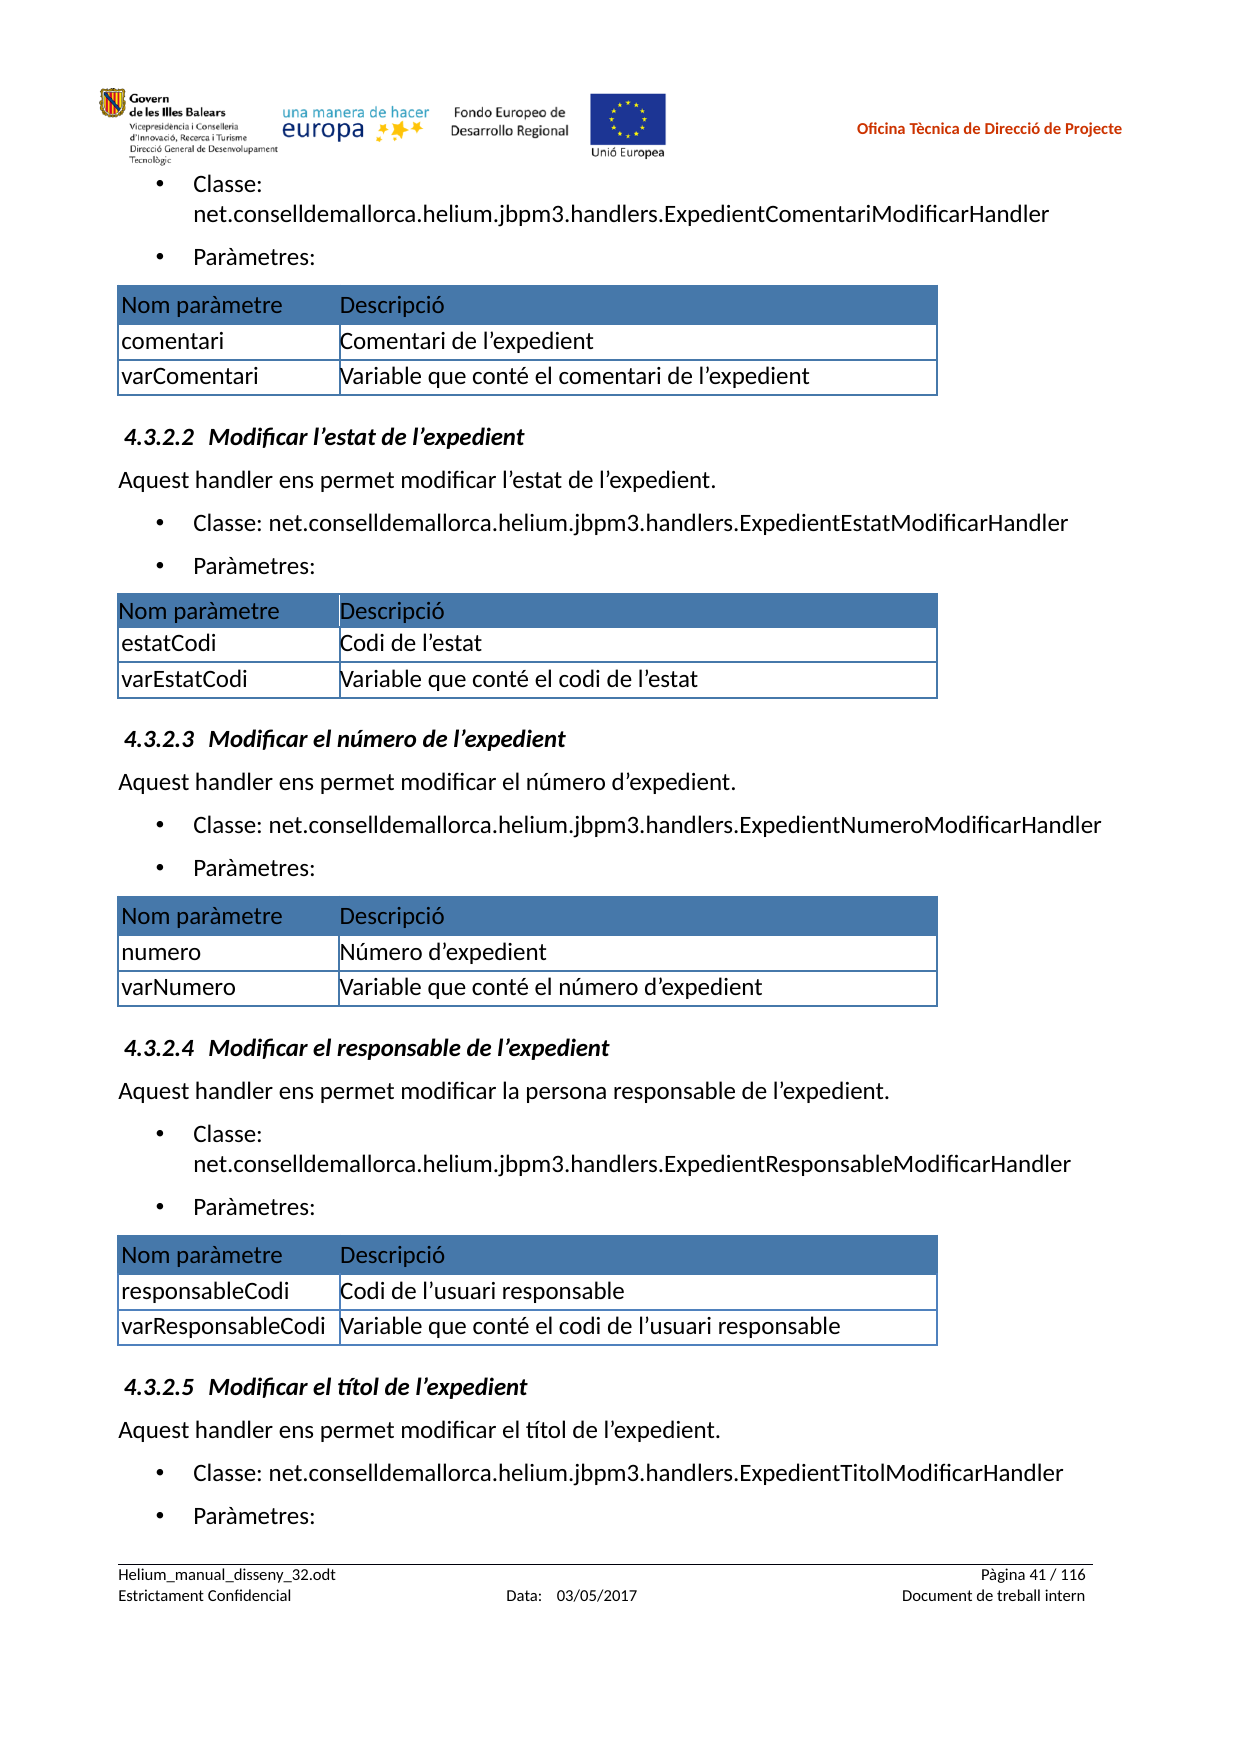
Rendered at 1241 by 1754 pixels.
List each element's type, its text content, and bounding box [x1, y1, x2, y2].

text Aquest handler ens permet modificar el títol de l’expedient. [118, 1414, 1122, 1444]
list Paràmetres: [156, 241, 1122, 272]
table_cell comentari [119, 325, 339, 358]
table_cell varEstatCodi [119, 663, 339, 697]
list Paràmetres: [156, 1191, 1122, 1222]
text Aquest handler ens permet modificar la persona responsable de l’expedient. [118, 1075, 1122, 1105]
list Classe: net.conselldemallorca.helium.jbpm3.handlers.ExpedientEstatModificarHandler [156, 507, 1122, 537]
list Paràmetres: [156, 1500, 1122, 1530]
table_cell Variable que conté el codi de l’estat [341, 663, 936, 697]
table_cell estatCodi [119, 628, 339, 661]
table_cell Variable que conté el número d’expedient [340, 972, 936, 1005]
subtitle Modificar l’estat de l’expedient [118, 421, 1122, 451]
table_header Nom paràmetre [119, 595, 339, 626]
table_cell varComentari [119, 361, 339, 394]
table_header Nom paràmetre [119, 1237, 339, 1273]
list Paràmetres: [156, 550, 1122, 580]
table_header Descripció [340, 898, 936, 934]
text Aquest handler ens permet modificar l’estat de l’expedient. [118, 464, 1122, 494]
table_cell varResponsableCodi [119, 1311, 339, 1344]
table_header Descripció [340, 595, 936, 626]
table_cell Variable que conté el comentari de l’expedient [341, 361, 936, 394]
table_cell Codi de l’estat [341, 628, 936, 661]
list Classe: net.conselldemallorca.helium.jbpm3.handlers.ExpedientTitolModificarHandler [156, 1457, 1122, 1487]
table_cell Número d’expedient [340, 936, 936, 969]
text Aquest handler ens permet modificar el número d’expedient. [118, 766, 1122, 797]
table_cell varNumero [119, 972, 338, 1005]
list Paràmetres: [156, 852, 1122, 883]
subtitle Modificar el responsable de l’expedient [118, 1032, 1122, 1062]
table_header Nom paràmetre [119, 898, 338, 934]
subtitle Modificar el títol de l’expedient [118, 1371, 1122, 1401]
table_header Nom paràmetre [119, 287, 339, 323]
table_cell Codi de l’usuari responsable [341, 1275, 936, 1308]
table_cell numero [119, 936, 338, 969]
table_cell responsableCodi [119, 1275, 339, 1308]
list Classe: net.conselldemallorca.helium.jbpm3.handlers.ExpedientResponsableModificarHandler [156, 1118, 1122, 1179]
list Classe: net.conselldemallorca.helium.jbpm3.handlers.ExpedientComentariModificarHandler [156, 168, 1122, 229]
list Classe: net.conselldemallorca.helium.jbpm3.handlers.ExpedientNumeroModificarHandler [156, 809, 1122, 840]
table_cell Variable que conté el codi de l’usuari responsable [341, 1311, 936, 1344]
table_header Descripció [341, 1237, 936, 1273]
table_header Descripció [341, 287, 936, 323]
picture [99, 87, 668, 166]
subtitle Modificar el número de l’expedient [118, 724, 1122, 754]
table_cell Comentari de l’expedient [341, 325, 936, 358]
